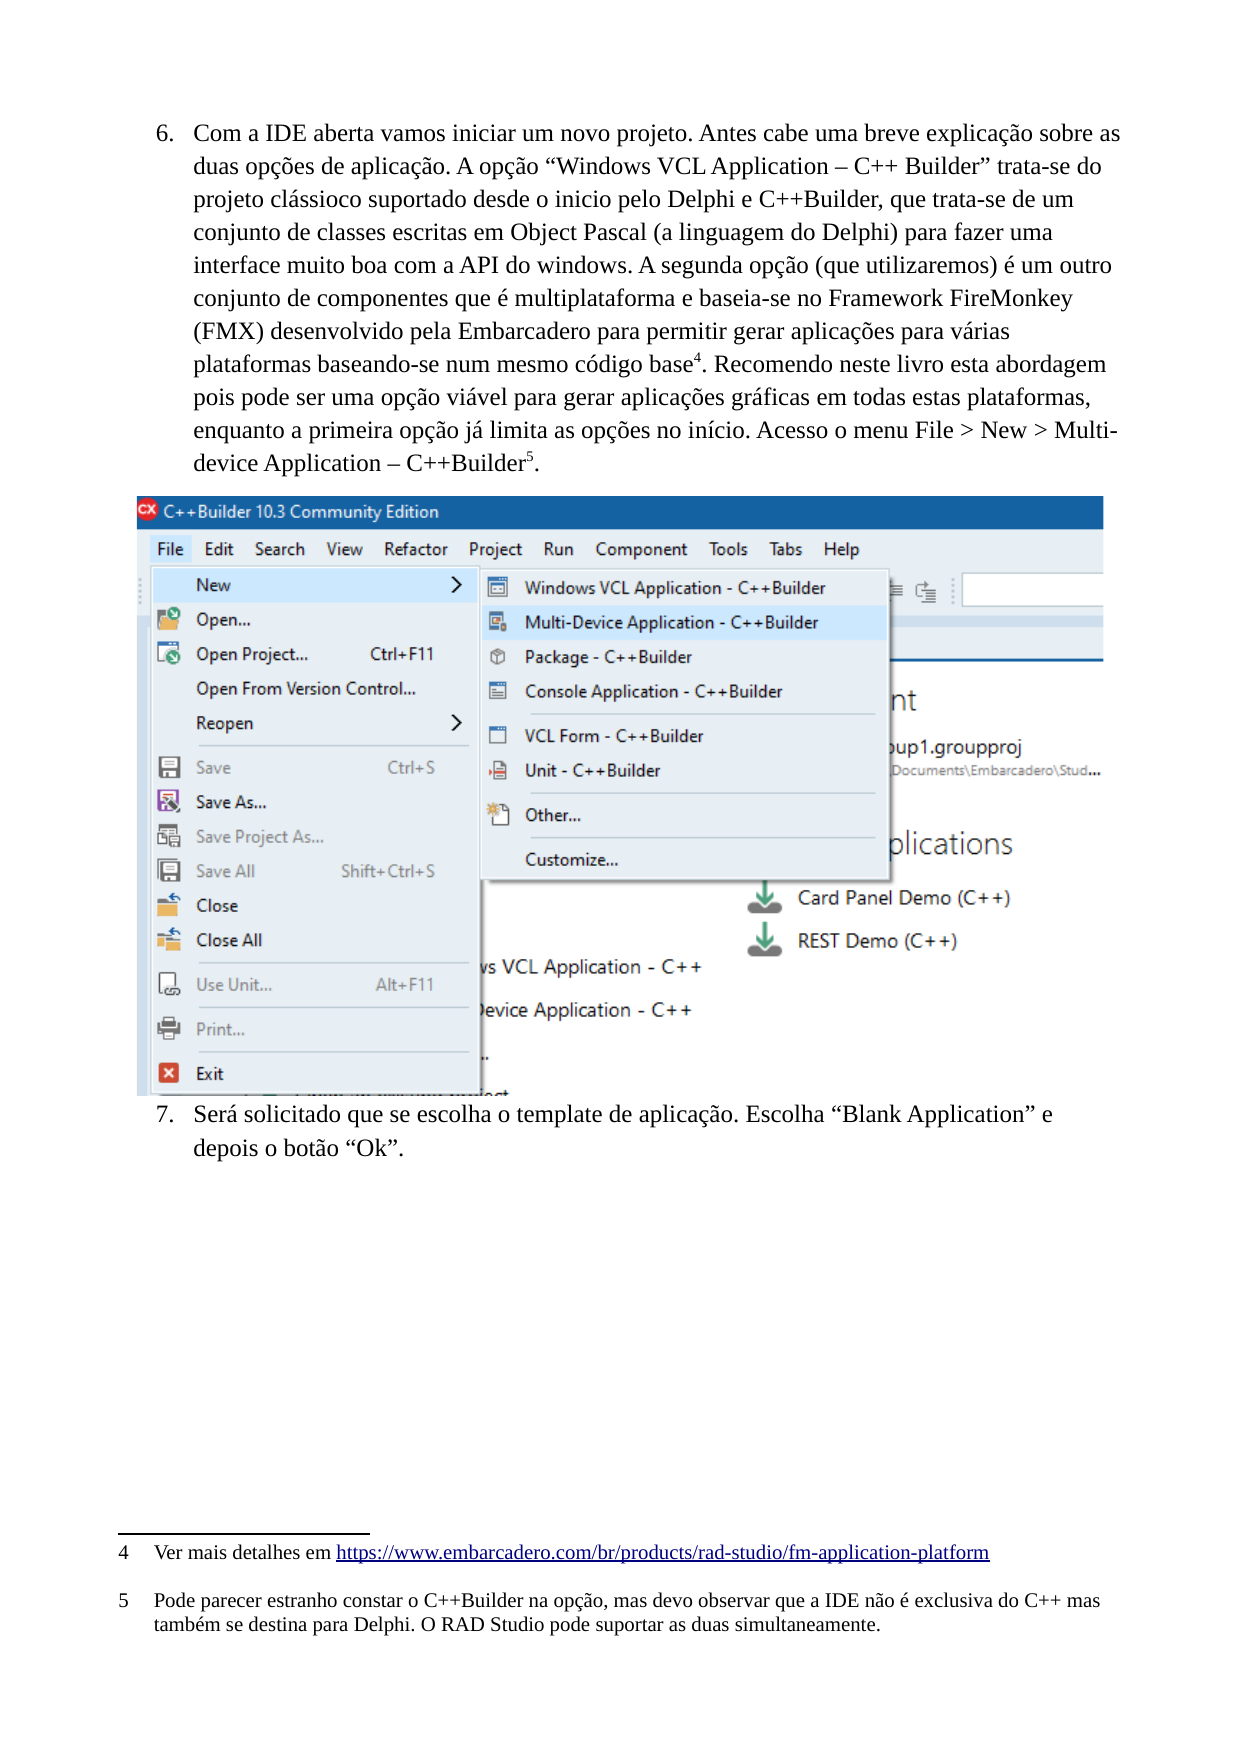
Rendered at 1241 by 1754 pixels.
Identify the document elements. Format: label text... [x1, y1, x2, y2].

list Ver mais detalhes em https://www.embarcadero.com/br/products/rad-studio/fm-application-platform [118, 1539, 1122, 1564]
list Com a IDE aberta vamos iniciar um novo projeto. Antes cabe uma breve explicação sobre as duas opções de aplicação. A opção “Windows VCL Application – C++ Builder” trata-se do projeto clássioco suportado desde o inicio pelo Delphi e C++Builder, que trata-se de um conjunto de classes escritas em Object Pascal (a linguagem do Delphi) para fazer uma interface muito boa com a API do windows. A segunda opção (que utilizaremos) é um outro conjunto de componentes que é multiplataforma e baseia-se no Framework FireMonkey (FMX) desenvolvido pela Embarcadero para permitir gerar aplicações para várias plataformas baseando-se num mesmo código base. Recomendo neste livro esta abordagem pois pode ser uma opção viável para gerar aplicações gráficas em todas estas plataformas, enquanto a primeira opção já limita as opções no início. Acesso o menu File > New > Multi-device Application – C++Builder. [156, 118, 1122, 477]
list Pode parecer estranho constar o C++Builder na opção, mas devo observar que a IDE não é exclusiva do C++ mas também se destina para Delphi. O RAD Studio pode suportar as duas simultaneamente. [118, 1588, 1122, 1636]
list Será solicitado que se escolha o template de aplicação. Escolha “Blank Application” e depois o botão “Ok”. [156, 1068, 1122, 1161]
picture [136, 496, 1104, 1096]
